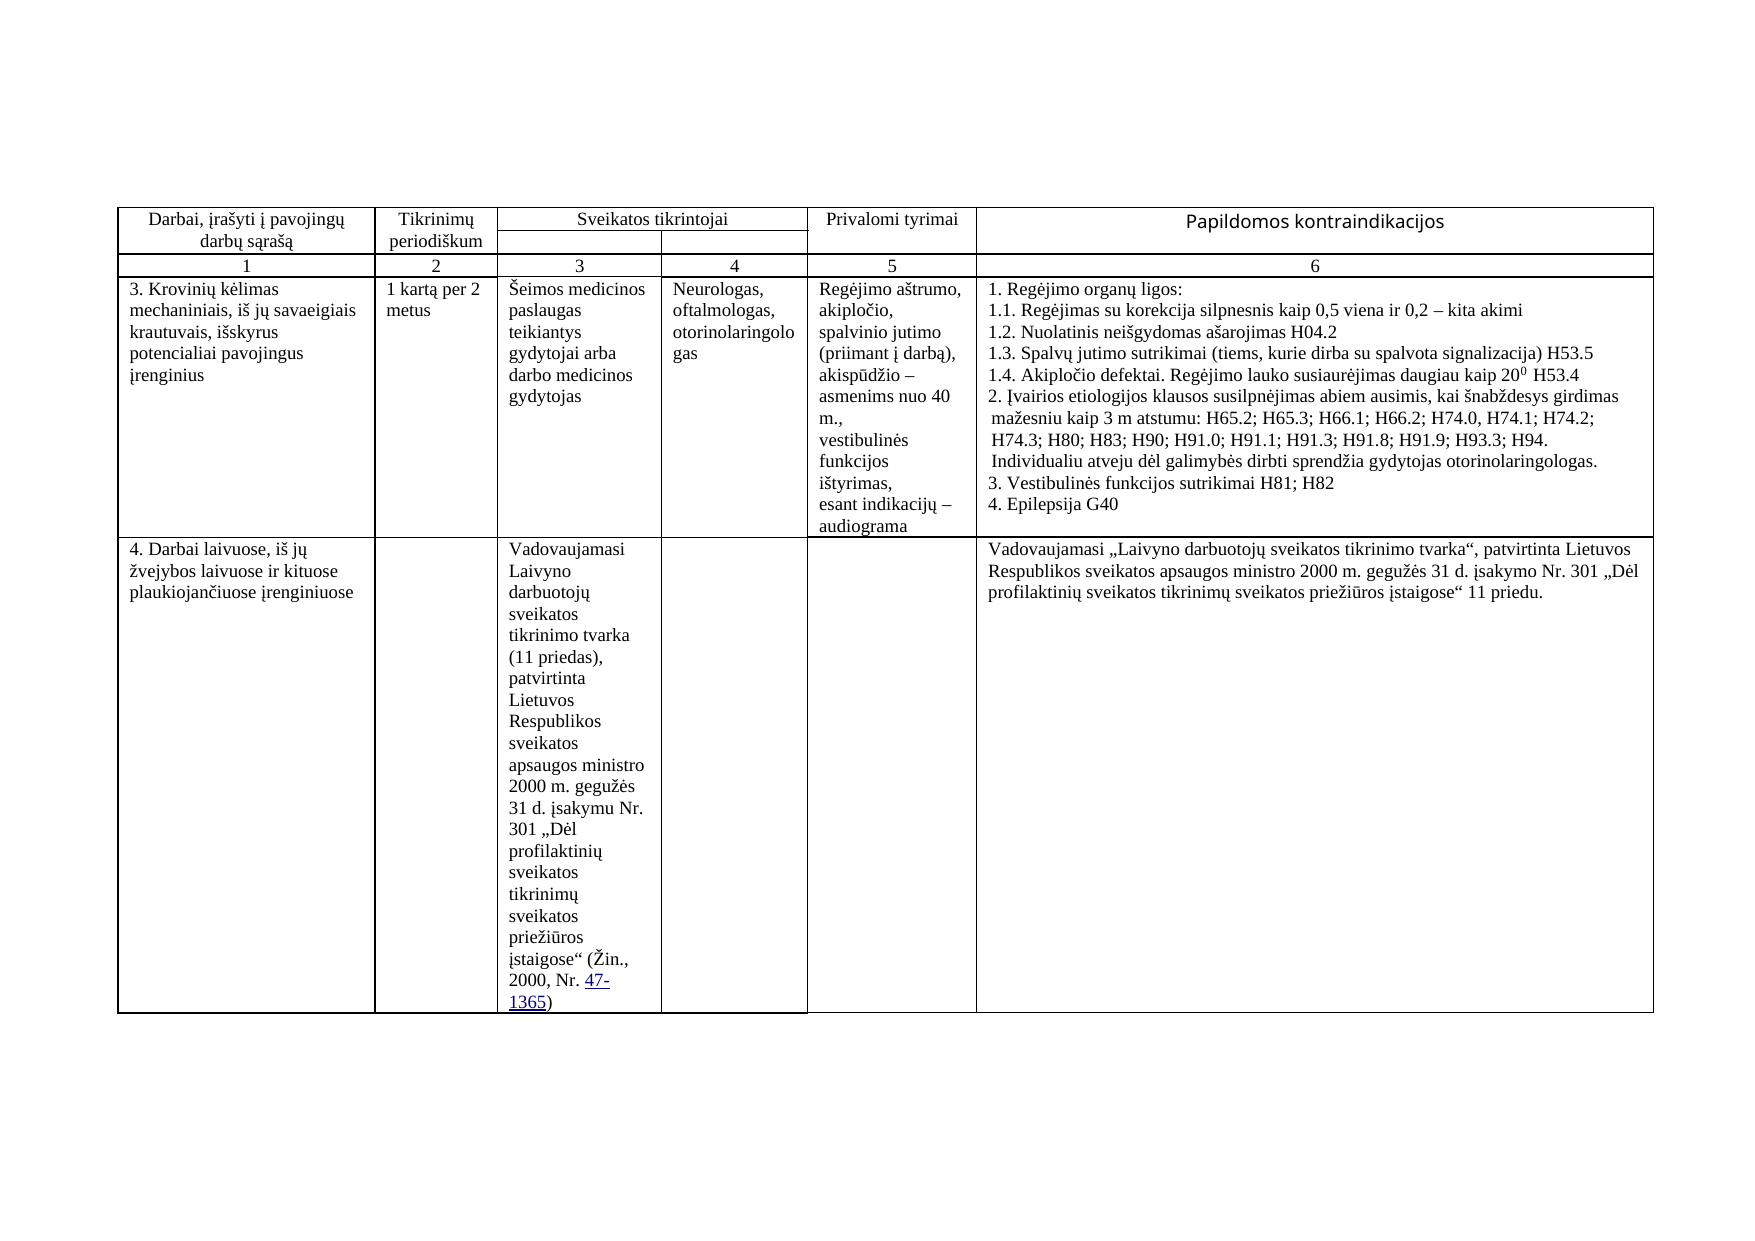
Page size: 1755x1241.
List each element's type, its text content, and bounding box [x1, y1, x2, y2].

table_cell 4 [662, 255, 807, 276]
table_cell Šeimos medicinos paslaugas teikiantys gydytojai arba darbo medicinos gydytojas [498, 277, 661, 536]
table_cell [376, 538, 497, 1012]
table_cell [662, 231, 807, 253]
table_cell [662, 538, 807, 1012]
table_cell Neurologas, oftalmologas, otorinolaringologas [662, 278, 807, 536]
table_header Privalomi tyrimai [808, 208, 976, 253]
table_cell 1 [119, 255, 374, 276]
table_cell 6 [977, 255, 1653, 276]
table_cell 3. Krovinių kėlimas mechaniniais, iš jų savaeigiais krautuvais, išskyrus potencialiai pavojingus įrenginius [119, 278, 374, 536]
table_cell Regėjimo aštrumo, akipločio, spalvinio jutimo (priimant į darbą), akispūdžio – asmenims nuo 40 m., vestibulinės funkcijos ištyrimas, esant indikacijų – audiograma [808, 278, 976, 536]
table_header Tikrinimų periodiškumas [376, 208, 497, 253]
table_cell Vadovaujamasi Laivyno darbuotojų sveikatos tikrinimo tvarka (11 priedas), patvirtinta Lietuvos Respublikos sveikatos apsaugos ministro 2000 m. gegužės 31 d. įsakymu Nr. 301 „Dėl profilaktinių sveikatos tikrinimų sveikatos priežiūros įstaigose“ (Žin., 2000, Nr. 47-1365) [498, 538, 661, 1012]
table_cell 3 [498, 255, 661, 276]
table_header Darbai, įrašyti į pavojingų darbų sąrašą [119, 208, 374, 253]
table_cell 1. Regėjimo organų ligos: 1.1. Regėjimas su korekcija silpnesnis kaip 0,5 viena ir 0,2 – kita akimi 1.2. Nuolatinis neišgydomas ašarojimas H04.2 1.3. Spalvų jutimo sutrikimai (tiems, kurie dirba su spalvota signalizacija) H53.5 1.4. Akipločio defektai. Regėjimo lauko susiaurėjimas daugiau kaip 200 H53.4 2. Įvairios etiologijos klausos susilpnėjimas abiem ausimis, kai šnabždesys girdimas mažesniu kaip 3 m atstumu: H65.2; H65.3; H66.1; H66.2; H74.0, H74.1; H74.2; H74.3; H80; H83; H90; H91.0; H91.1; H91.3; H91.8; H91.9; H93.3; H94. Individualiu atveju dėl galimybės dirbti sprendžia gydytojas otorinolaringologas. 3. Vestibulinės funkcijos sutrikimai H81; H82 4. Epilepsija G40 [977, 278, 1653, 536]
table_header Papildomos kontraindikacijos [977, 208, 1653, 253]
table_cell 1 kartą per 2 metus [376, 278, 497, 536]
table_header Sveikatos tikrintojai [498, 208, 807, 230]
table_cell 4. Darbai laivuose, iš jų žvejybos laivuose ir kituose plaukiojančiuose įrenginiuose [119, 538, 374, 1012]
table_cell [498, 231, 661, 253]
table_cell 5 [808, 255, 976, 276]
table_cell [808, 538, 976, 1012]
table_cell Vadovaujamasi „Laivyno darbuotojų sveikatos tikrinimo tvarka“, patvirtinta Lietuvos Respublikos sveikatos apsaugos ministro 2000 m. gegužės 31 d. įsakymo Nr. 301 „Dėl profilaktinių sveikatos tikrinimų sveikatos priežiūros įstaigose“ 11 priedu. [977, 538, 1653, 1012]
table_cell 2 [376, 255, 497, 276]
